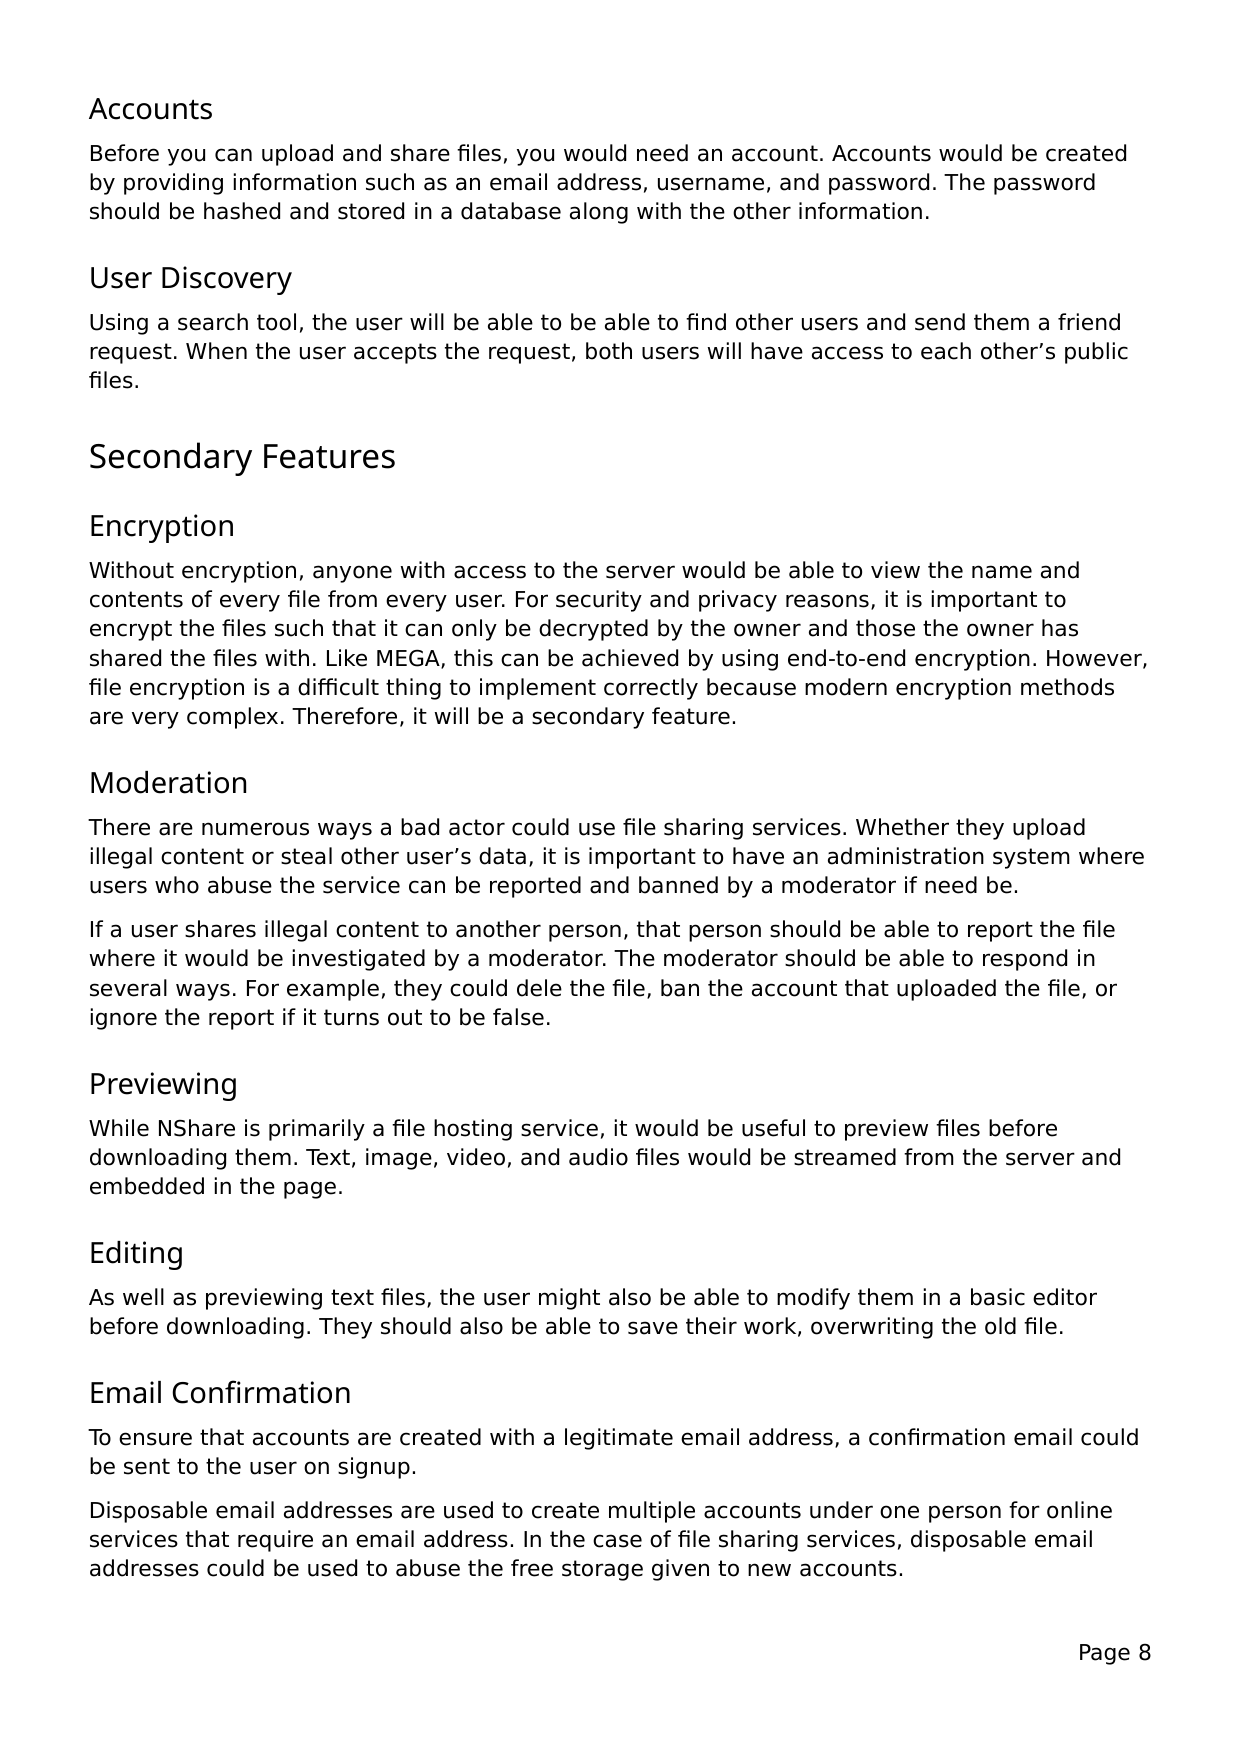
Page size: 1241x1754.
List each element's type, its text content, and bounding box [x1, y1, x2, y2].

text Without encryption, anyone with access to the server would be able to view the name and contents of every file from every user. For security and privacy reasons, it is important to encrypt the files such that it can only be decrypted by the owner and those the owner has shared the files with. Like MEGA, this can be achieved by using end-to-end encryption. However, file encryption is a difficult thing to implement correctly because modern encryption methods are very complex. Therefore, it will be a secondary feature. [88, 558, 1152, 730]
text Using a search tool, the user will be able to be able to find other users and send them a friend request. When the user accepts the request, both users will have access to each other’s public files. [88, 310, 1152, 394]
text Disposable email addresses are used to create multiple accounts under one person for online services that require an email address. In the case of file sharing services, disposable email addresses could be used to abuse the free storage given to new accounts. [88, 1498, 1152, 1582]
text As well as previewing text files, the user might also be able to modify them in a basic editor before downloading. They should also be able to save their work, overwriting the old file. [88, 1285, 1152, 1339]
subtitle Moderation [88, 763, 1152, 802]
subtitle Email Confirmation [88, 1372, 1152, 1412]
text While NShare is primarily a file hosting service, it would be useful to preview files before downloading them. Text, image, video, and audio files would be streamed from the server and embedded in the page. [88, 1116, 1152, 1200]
text If a user shares illegal content to another person, that person should be able to report the file where it would be investigated by a moderator. The moderator should be able to respond in several ways. For example, they could dele the file, ban the account that uploaded the file, or ignore the report if it turns out to be false. [88, 917, 1152, 1031]
subtitle Encryption [88, 506, 1152, 545]
subtitle Secondary Features [88, 433, 1152, 478]
subtitle Editing [88, 1233, 1152, 1272]
text Before you can upload and share files, you would need an account. Accounts would be created by providing information such as an email address, username, and password. The password should be hashed and stored in a database along with the other information. [88, 141, 1152, 225]
text To ensure that accounts are created with a legitimate email address, a confirmation email could be sent to the user on signup. [88, 1425, 1152, 1479]
text There are numerous ways a bad actor could use file sharing services. Whether they upload illegal content or steal other user’s data, it is important to have an administration system where users who abuse the service can be reported and banned by a moderator if need be. [88, 815, 1152, 899]
subtitle User Discovery [88, 258, 1152, 297]
subtitle Previewing [88, 1063, 1152, 1103]
subtitle Accounts [88, 88, 1152, 128]
